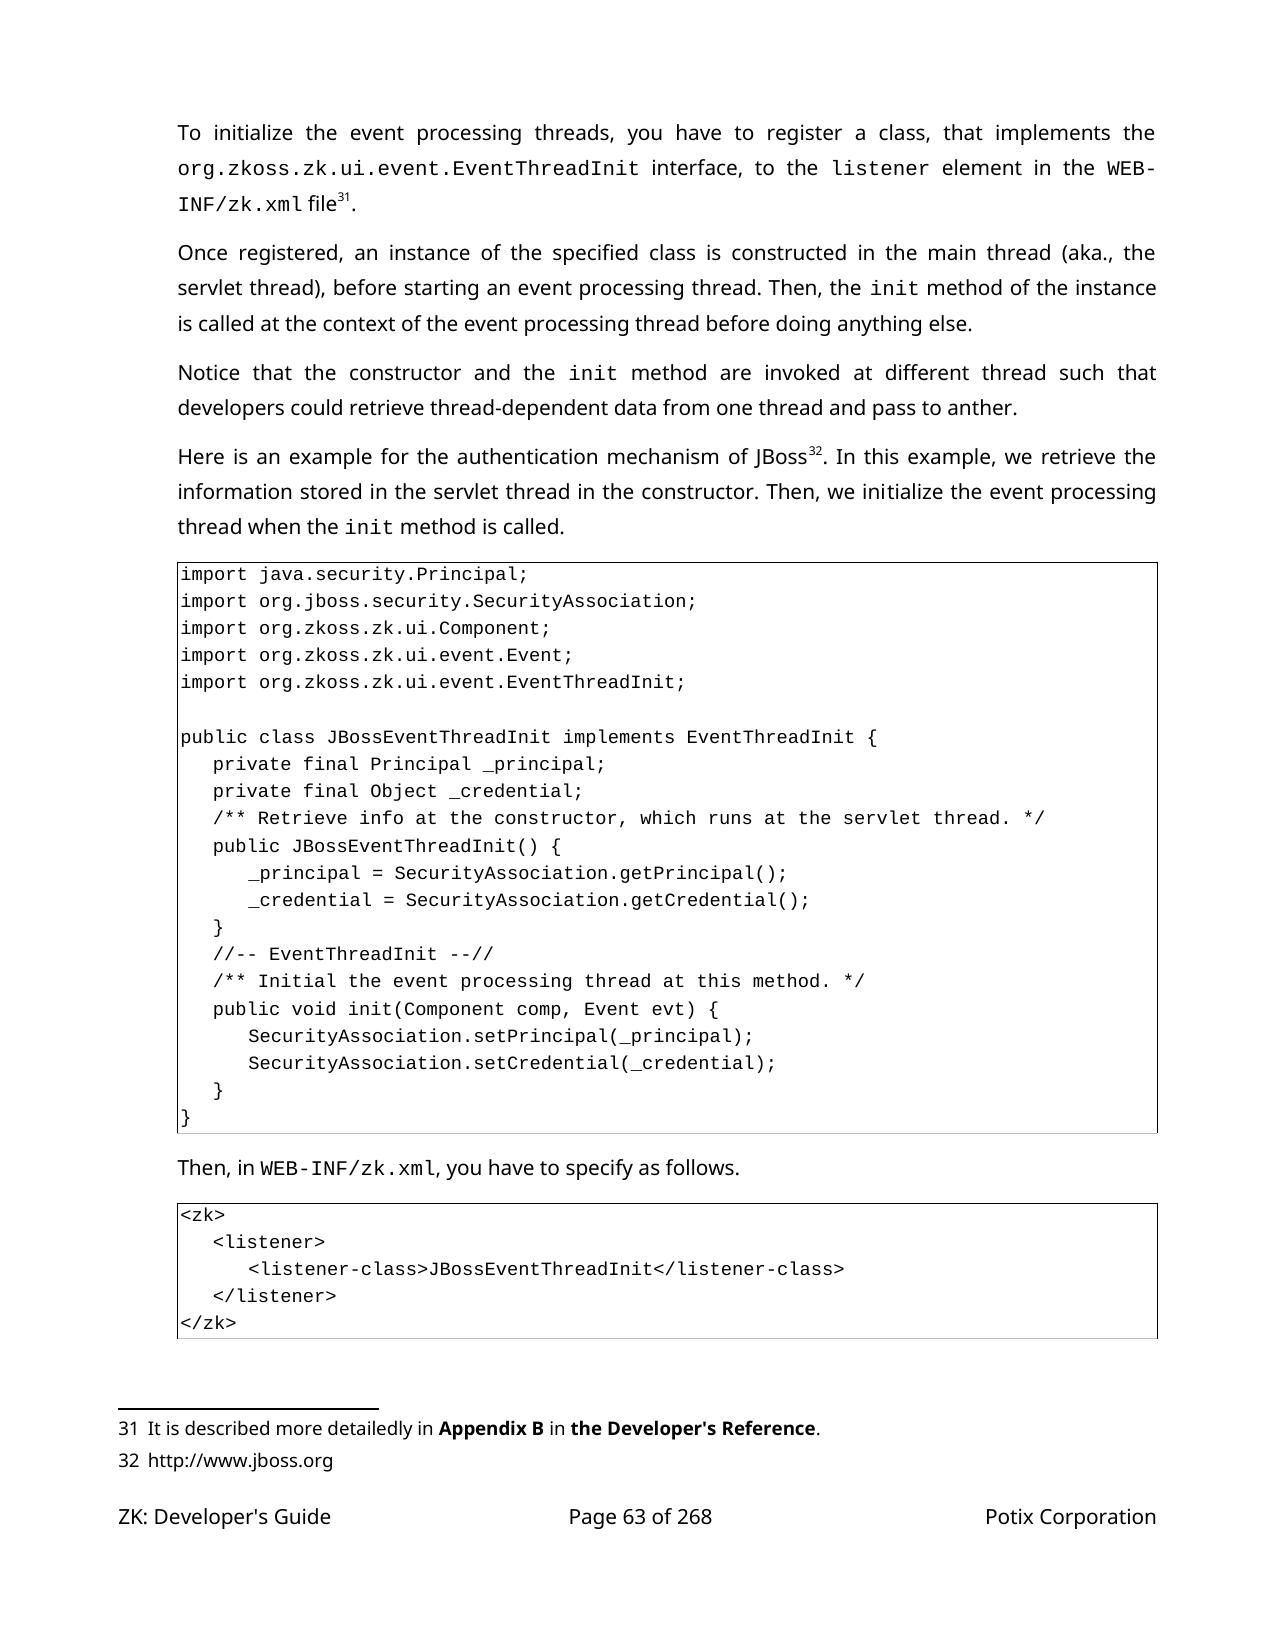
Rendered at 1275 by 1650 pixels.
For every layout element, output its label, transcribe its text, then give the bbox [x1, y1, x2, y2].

text } [178, 915, 1157, 939]
text Once registered, an instance of the specified class is constructed in the main thread (aka., the servlet thread), before starting an event processing thread. Then, the init method of the instance is called at the context of the event processing thread before doing anything else. [177, 238, 1157, 337]
text http://www.jboss.org [118, 1447, 1157, 1473]
text private final Principal _principal; [178, 752, 1157, 776]
text To initialize the event processing threads, you have to register a class, that implements the org.zkoss.zk.ui.event.EventThreadInit interface, to the listener element in the WEB-INF/zk.xml file. [177, 118, 1157, 217]
text </listener> [178, 1284, 1157, 1308]
text <listener> [178, 1229, 1157, 1254]
text public JBossEventThreadInit() { [178, 833, 1157, 858]
text _principal = SecurityAssociation.getPrincipal(); [178, 861, 1157, 885]
text /** Initial the event processing thread at this method. */ [178, 969, 1157, 994]
text public class JBossEventThreadInit implements EventThreadInit { [178, 725, 1157, 749]
text import org.zkoss.zk.ui.event.Event; [178, 643, 1157, 667]
text /** Retrieve info at the constructor, which runs at the servlet thread. */ [178, 806, 1157, 831]
text private final Object _credential; [178, 779, 1157, 803]
text _credential = SecurityAssociation.getCredential(); [178, 888, 1157, 912]
text Here is an example for the authentication mechanism of JBoss. In this example, we retrieve the information stored in the servlet thread in the constructor. Then, we initialize the event processing thread when the init method is called. [177, 442, 1157, 541]
text import org.zkoss.zk.ui.event.EventThreadInit; [178, 670, 1157, 694]
text <listener-class>JBossEventThreadInit</listener-class> [178, 1257, 1157, 1281]
text import org.jboss.security.SecurityAssociation; [178, 589, 1157, 613]
text It is described more detailedly in Appendix B in the Developer's Reference. [118, 1416, 1157, 1441]
text SecurityAssociation.setPrincipal(_principal); [178, 1024, 1157, 1048]
text import org.zkoss.zk.ui.Component; [178, 616, 1157, 640]
text <zk> [178, 1204, 1157, 1227]
text public void init(Component comp, Event evt) { [178, 997, 1157, 1021]
text Then, in WEB-INF/zk.xml, you have to specify as follows. [177, 1153, 1157, 1182]
text } [178, 1105, 1157, 1133]
text //-- EventThreadInit --// [178, 942, 1157, 966]
text SecurityAssociation.setCredential(_credential); [178, 1051, 1157, 1075]
text </zk> [178, 1311, 1157, 1338]
text Notice that the constructor and the init method are invoked at different thread such that developers could retrieve thread-dependent data from one thread and pass to anther. [177, 358, 1157, 421]
text } [178, 1078, 1157, 1102]
text import java.security.Principal; [178, 563, 1157, 586]
